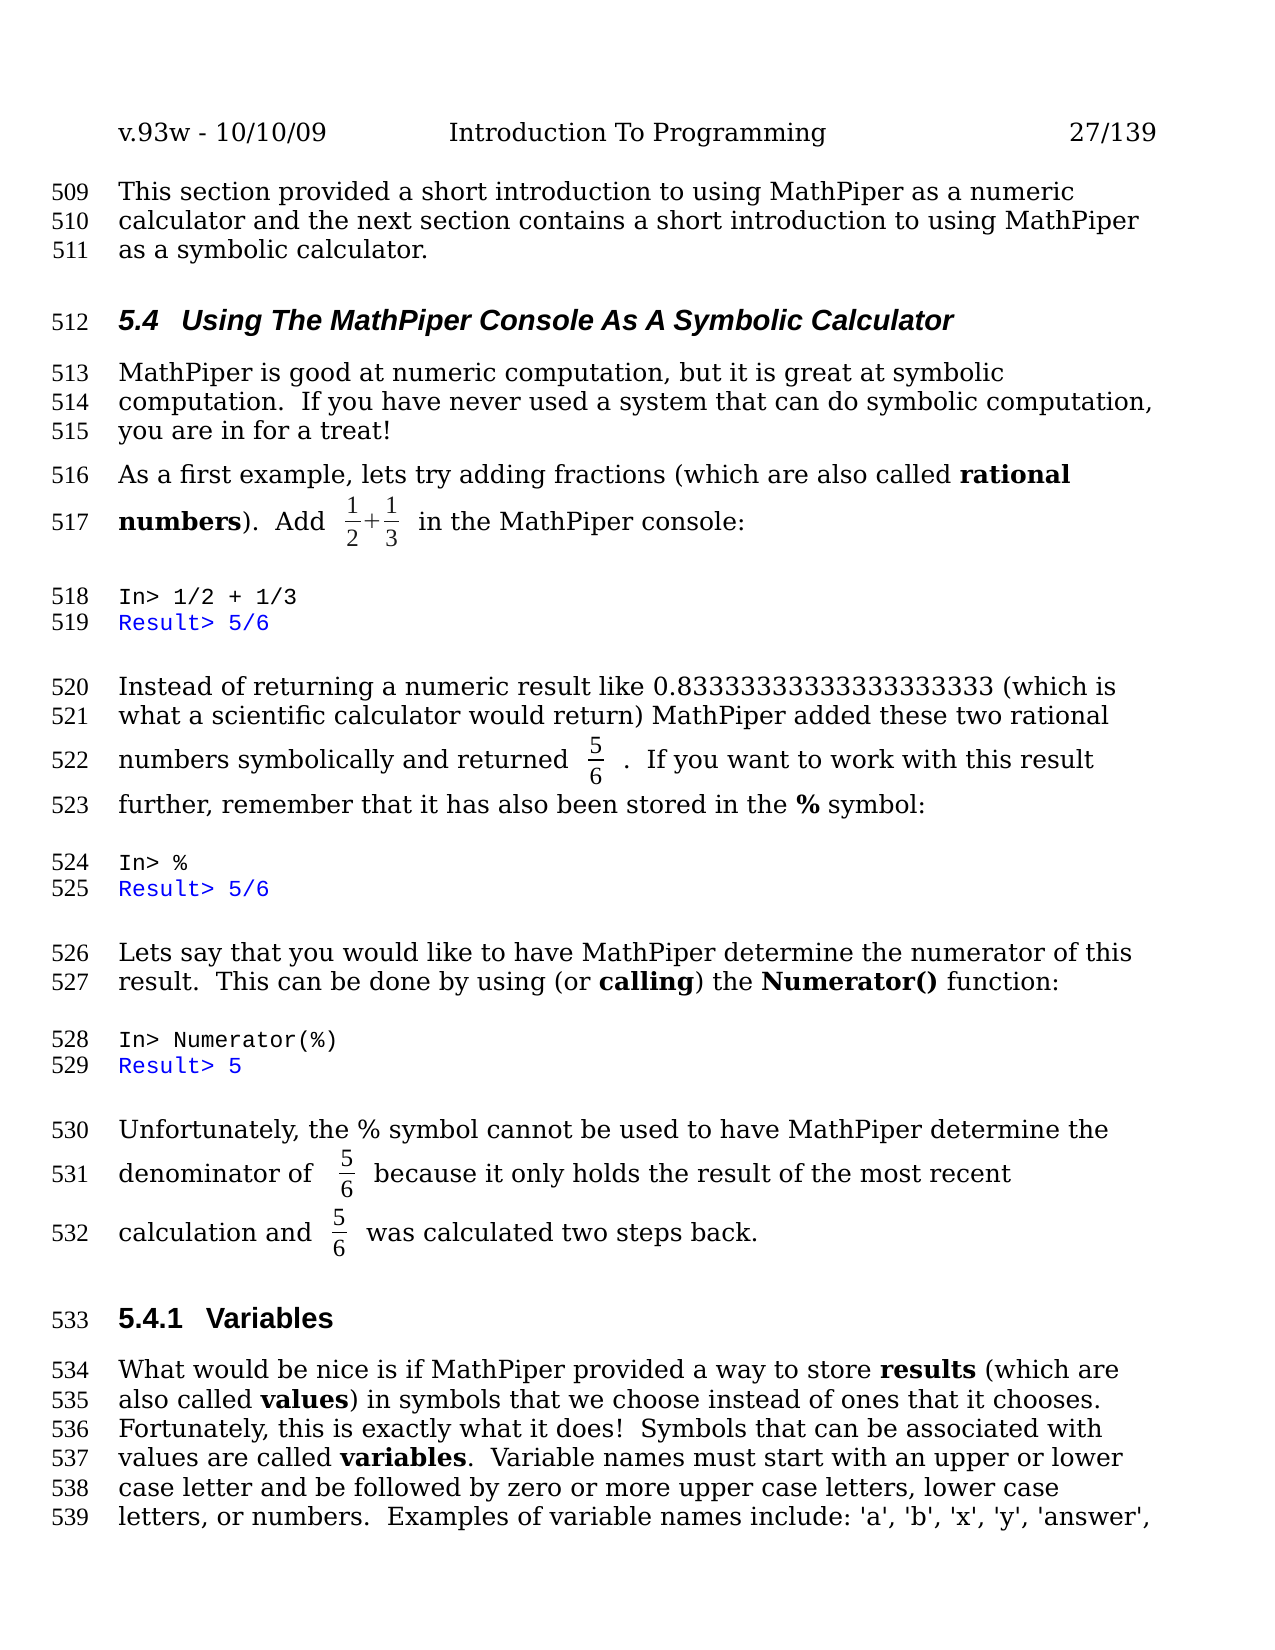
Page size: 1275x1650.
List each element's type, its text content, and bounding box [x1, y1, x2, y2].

text As a first example, lets try adding fractions (which are also called rational numbers). Addin the MathPiper console: [118, 460, 1157, 554]
text What would be nice is if MathPiper provided a way to store results (which are also called values) in symbols that we choose instead of ones that it chooses. Fortunately, this is exactly what it does! Symbols that can be associated with values are called variables. Variable names must start with an upper or lower case letter and be followed by zero or more upper case letters, lower case letters, or numbers. Examples of variable names include: 'a', 'b', 'x', 'y', 'answer', [118, 1355, 1157, 1531]
text Lets say that you would like to have MathPiper determine the numerator of this result. This can be done by using (or calling) the Numerator() function: [118, 938, 1157, 996]
text This section provided a short introduction to using MathPiper as a numeric calculator and the next section contains a short introduction to using MathPiper as a symbolic calculator. [118, 177, 1157, 264]
text Result> 5 [118, 1054, 1157, 1080]
text Instead of returning a numeric result like 0.83333333333333333333 (which is what a scientific calculator would return) MathPiper added these two rational numbers symbolically and returned. If you want to work with this result further, remember that it has also been stored in the % symbol: [118, 672, 1157, 819]
subtitle Using The MathPiper Console As A Symbolic Calculator [118, 303, 1157, 337]
text MathPiper is good at numeric computation, but it is great at symbolic computation. If you have never used a system that can do symbolic computation, you are in for a treat! [118, 358, 1157, 445]
subtitle Variables [118, 1301, 1157, 1334]
text Result> 5/6 [118, 877, 1157, 903]
text Unfortunately, the % symbol cannot be used to have MathPiper determine the denominator of because it only holds the result of the most recent calculation andwas calculated two steps back. [118, 1115, 1157, 1262]
text Result> 5/6 [118, 612, 1157, 637]
text In> 1/2 + 1/3 [118, 586, 1157, 612]
text In> Numerator(%) [118, 1028, 1157, 1054]
text In> % [118, 851, 1157, 877]
